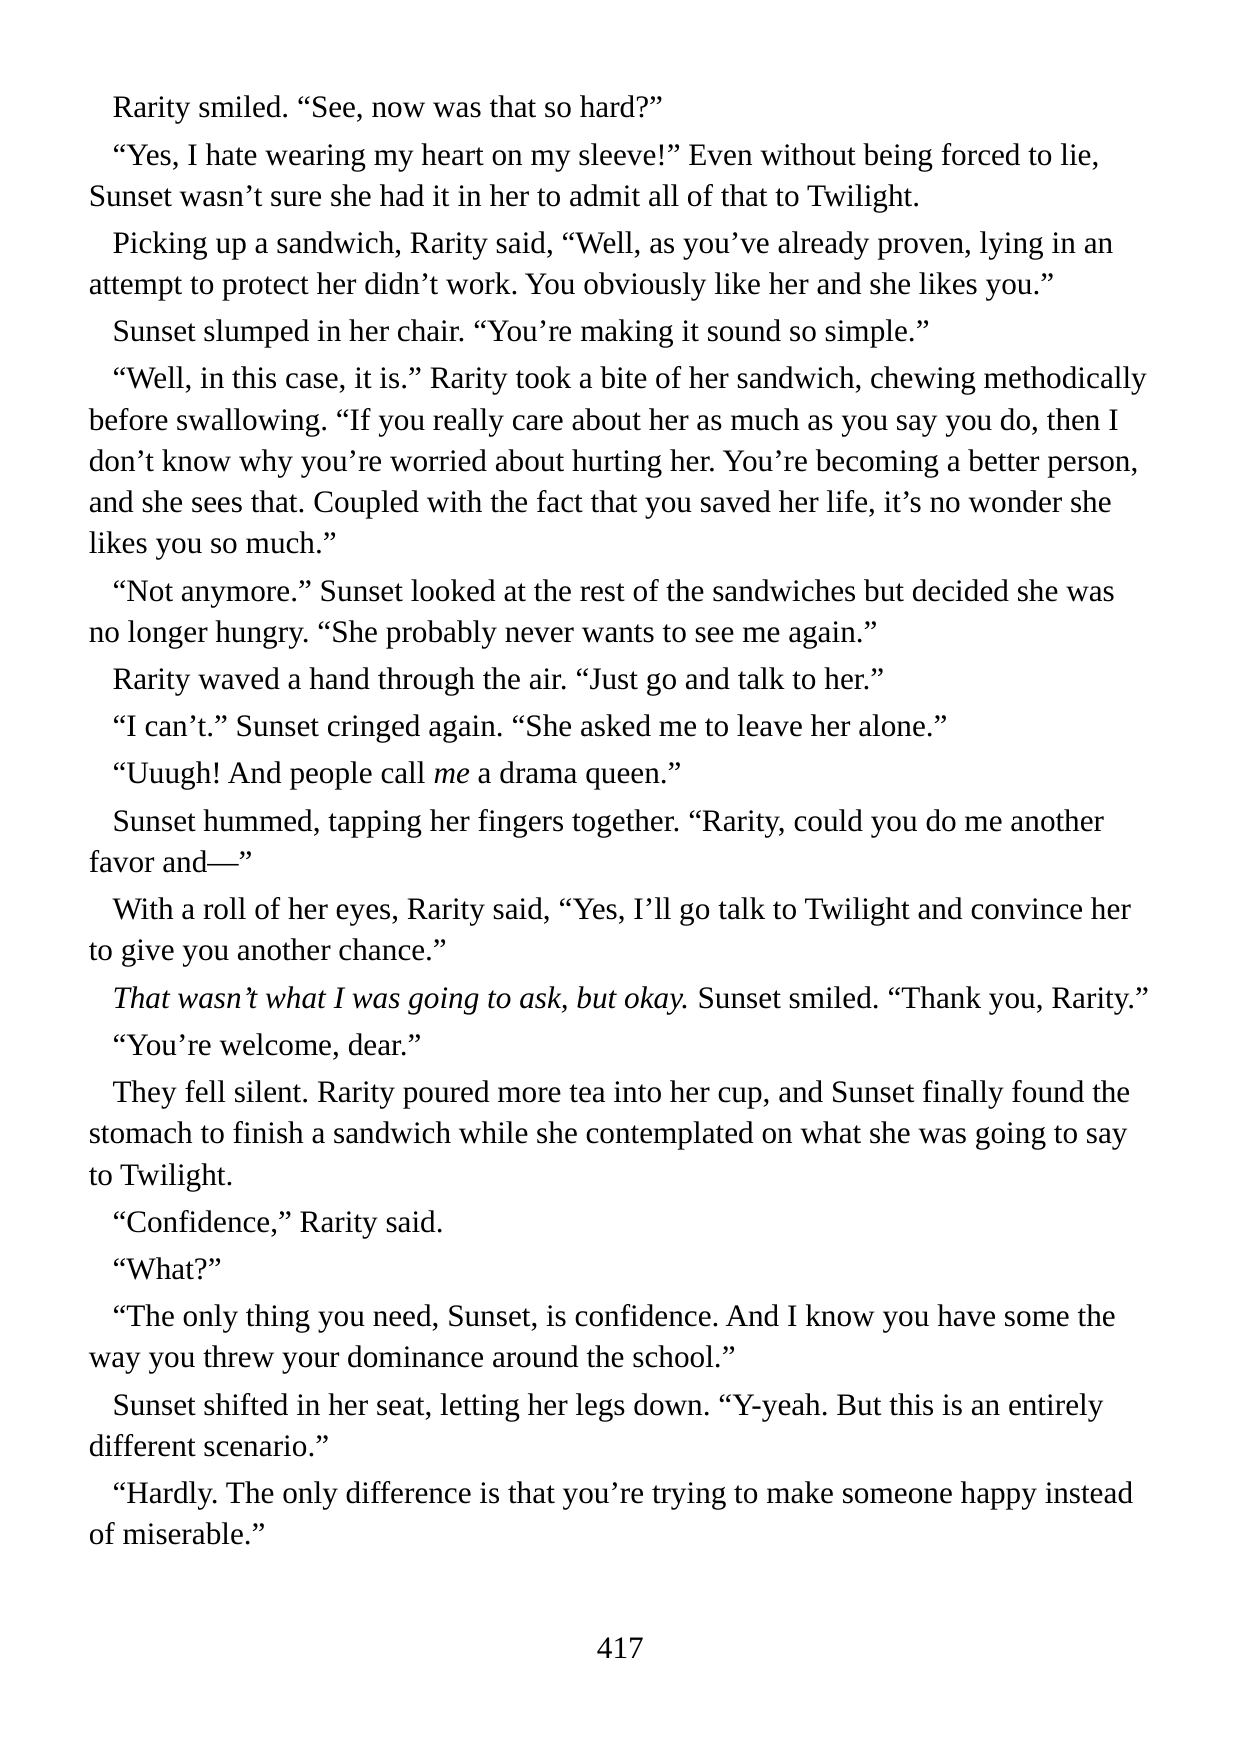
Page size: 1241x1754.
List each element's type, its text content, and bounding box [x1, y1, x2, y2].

text “Uuugh! And people call me a drama queen.” [88, 755, 1152, 791]
text “Hardly. The only difference is that you’re trying to make someone happy instead of miserable.” [88, 1474, 1152, 1551]
text Rarity waved a hand through the air. “Just go and talk to her.” [88, 660, 1152, 696]
text Sunset shifted in her seat, letting her legs down. “Y-yeah. But this is an entirely different scenario.” [88, 1386, 1152, 1463]
text “You’re welcome, dear.” [88, 1026, 1152, 1062]
text With a roll of her eyes, Rarity said, “Yes, I’ll go talk to Twilight and convince her to give you another chance.” [88, 890, 1152, 968]
text “Yes, I hate wearing my heart on my sleeve!” Even without being forced to lie, Sunset wasn’t sure she had it in her to admit all of that to Twilight. [88, 136, 1152, 213]
text “Confidence,” Rarity said. [88, 1203, 1152, 1239]
text “Not anymore.” Sunset looked at the rest of the sandwiches but decided she was no longer hungry. “She probably never wants to see me again.” [88, 572, 1152, 649]
text “Well, in this case, it is.” Rarity took a bite of her sandwich, chewing methodically before swallowing. “If you really care about her as much as you say you do, then I don’t know why you’re worried about hurting her. You’re becoming a better person, and she sees that. Coupled with the fact that you saved her life, it’s no wonder she likes you so much.” [88, 360, 1152, 561]
text Picking up a sandwich, Rarity said, “Well, as you’ve already proven, lying in an attempt to protect her didn’t work. You obviously like her and she likes you.” [88, 224, 1152, 301]
text Rarity smiled. “See, now was that so hard?” [88, 88, 1152, 124]
text Sunset slumped in her chair. “You’re making it sound so simple.” [88, 313, 1152, 348]
text “What?” [88, 1250, 1152, 1286]
text Sunset hummed, tapping her fingers together. “Rarity, could you do me another favor and—” [88, 802, 1152, 879]
text “The only thing you need, Sunset, is confidence. And I know you have some the way you threw your dominance around the school.” [88, 1297, 1152, 1374]
text “I can’t.” Sunset cringed again. “She asked me to leave her alone.” [88, 708, 1152, 743]
text That wasn’t what I was going to ask, but okay. Sunset smiled. “Thank you, Rarity.” [88, 979, 1152, 1015]
text They fell silent. Rarity poured more tea into her cup, and Sunset finally found the stomach to finish a sandwich while she contemplated on what she was going to say to Twilight. [88, 1073, 1152, 1192]
